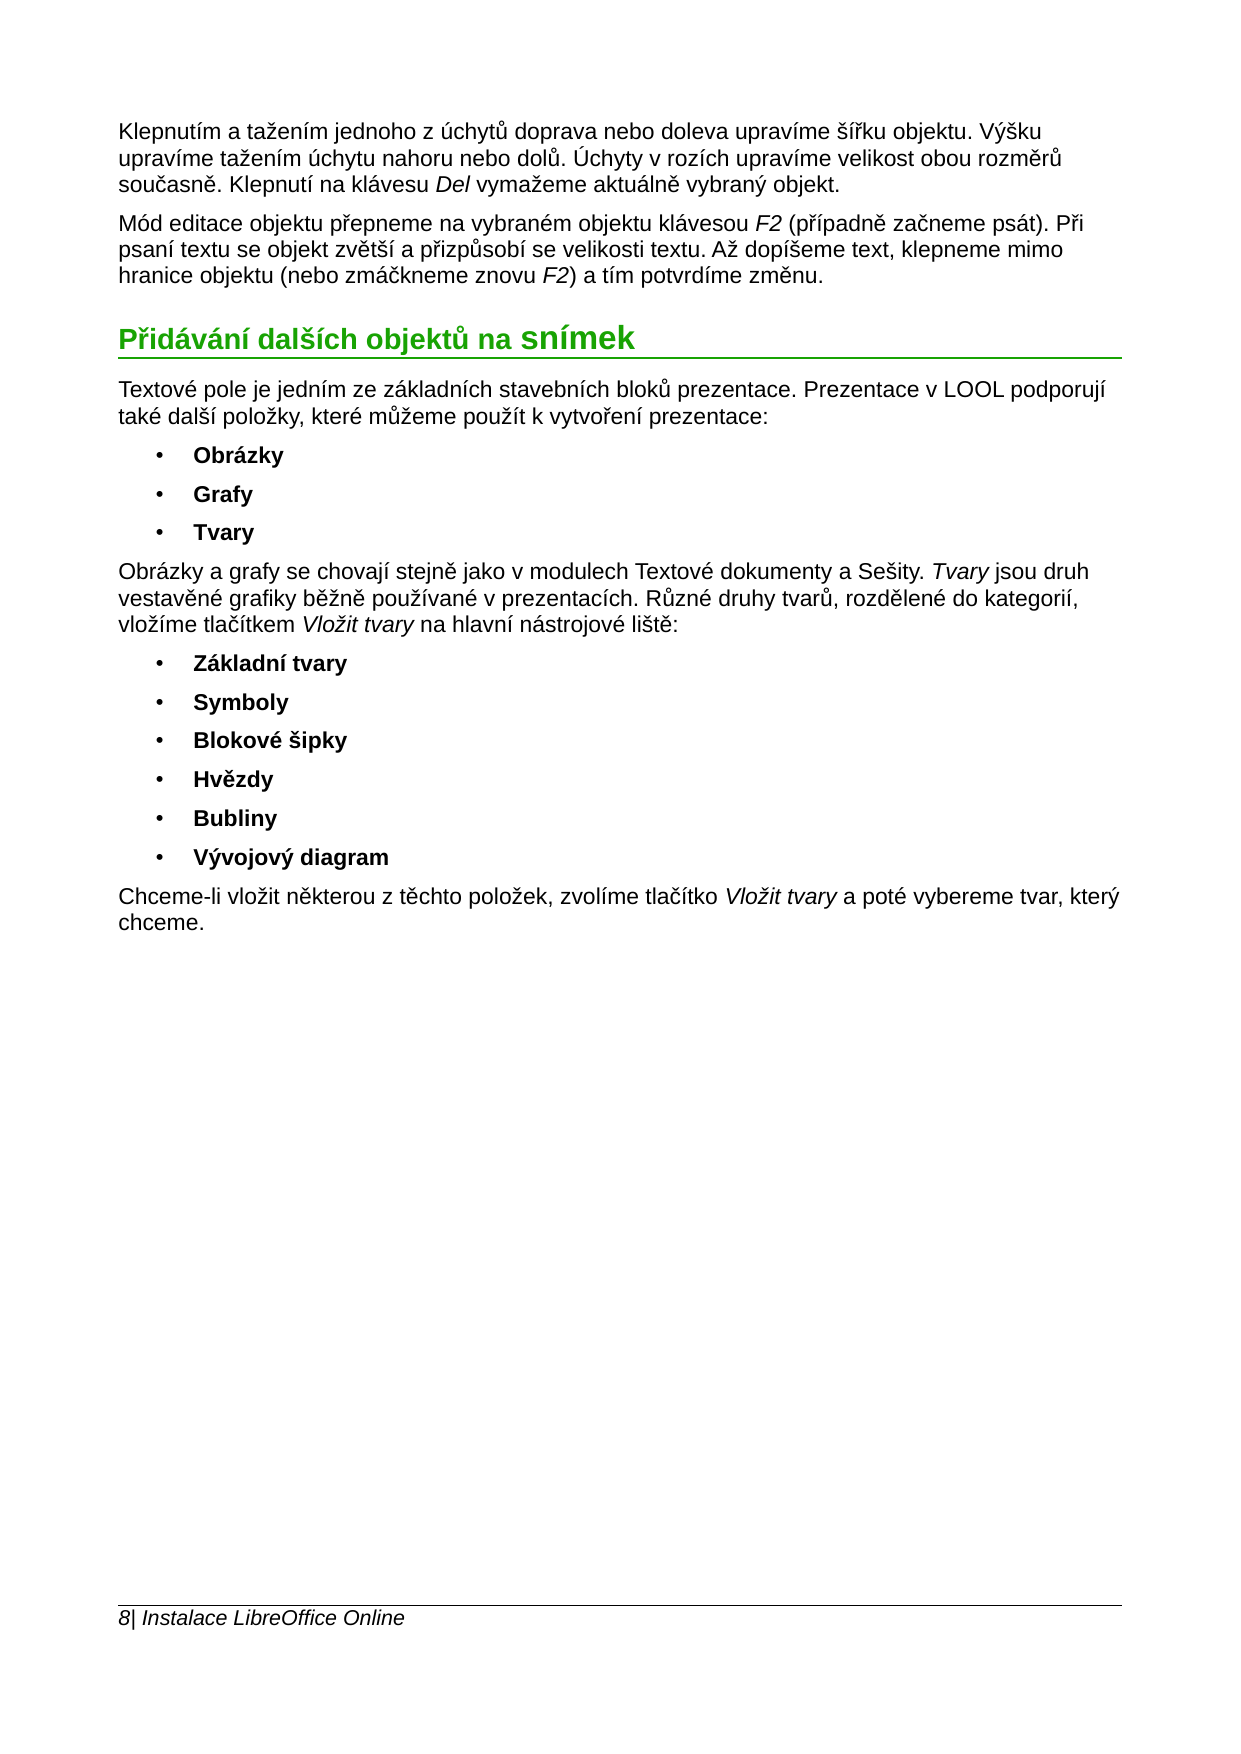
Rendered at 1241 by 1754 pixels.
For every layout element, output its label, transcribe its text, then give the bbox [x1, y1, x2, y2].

list Základní tvary [156, 650, 1122, 676]
text Obrázky a grafy se chovají stejně jako v modulech Textové dokumenty a Sešity. Tvary jsou druh vestavěné grafiky běžně používané v prezentacích. Různé druhy tvarů, rozdělené do kategorií, vložíme tlačítkem Vložit tvary na hlavní nástrojové liště: [118, 558, 1122, 637]
list Hvězdy [156, 766, 1122, 793]
text Mód editace objektu přepneme na vybraném objektu klávesou F2 (případně začneme psát). Při psaní textu se objekt zvětší a přizpůsobí se velikosti textu. Až dopíšeme text, klepneme mimo hranice objektu (nebo zmáčkneme znovu F2) a tím potvrdíme změnu. [118, 210, 1122, 289]
subtitle Přidávání dalších objektů na snímek [118, 318, 1122, 357]
list Grafy [156, 481, 1122, 507]
list Tvary [156, 519, 1122, 546]
list Symboly [156, 689, 1122, 715]
list Vývojový diagram [156, 844, 1122, 870]
text Chceme-li vložit některou z těchto položek, zvolíme tlačítko Vložit tvary a poté vybereme tvar, který chceme. [118, 883, 1122, 936]
text Klepnutím a tažením jednoho z úchytů doprava nebo doleva upravíme šířku objektu. Výšku upravíme tažením úchytu nahoru nebo dolů. Úchyty v rozích upravíme velikost obou rozměrů současně. Klepnutí na klávesu Del vymažeme aktuálně vybraný objekt. [118, 118, 1122, 197]
list Bubliny [156, 805, 1122, 832]
text Textové pole je jedním ze základních stavebních bloků prezentace. Prezentace v LOOL podporují také další položky, které můžeme použít k vytvoření prezentace: [118, 376, 1122, 429]
list Blokové šipky [156, 727, 1122, 754]
list Obrázky [156, 442, 1122, 468]
